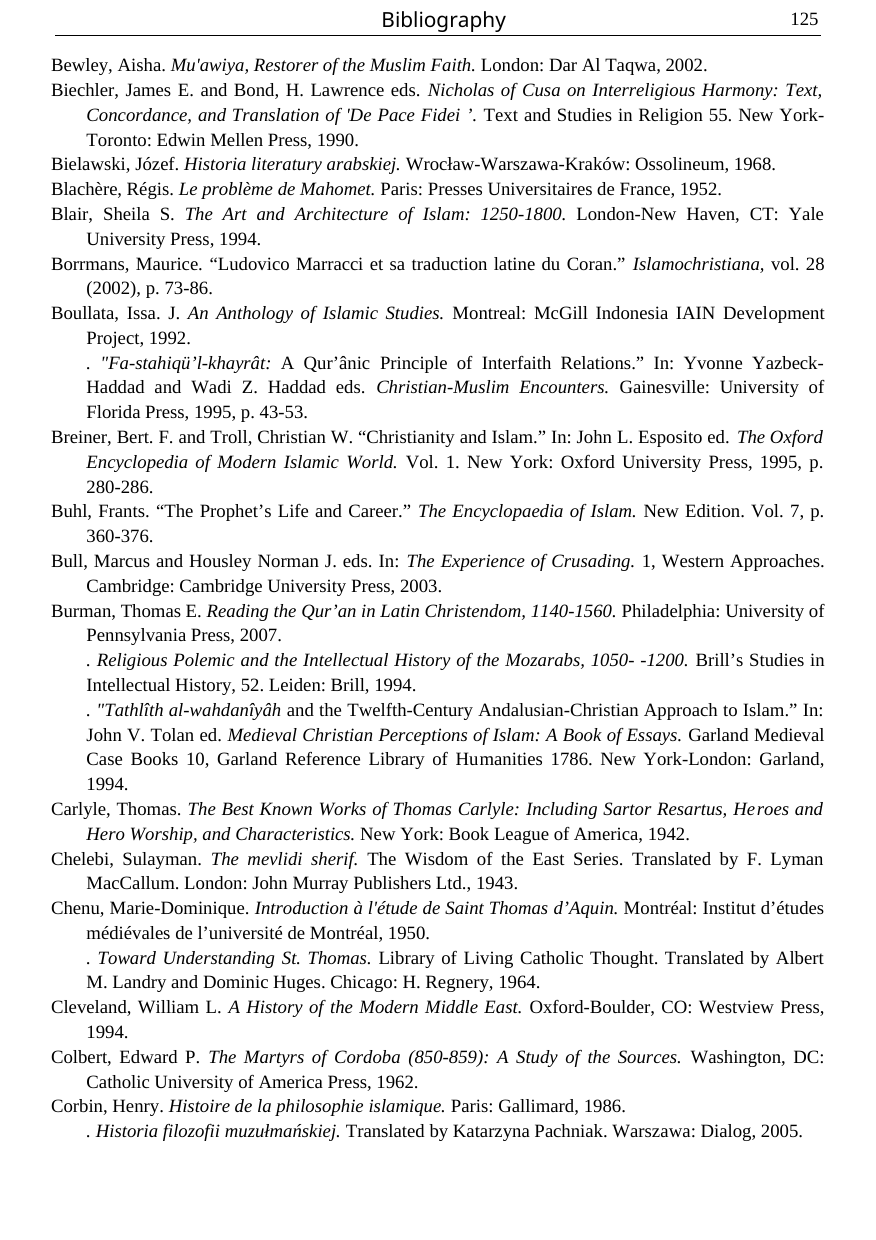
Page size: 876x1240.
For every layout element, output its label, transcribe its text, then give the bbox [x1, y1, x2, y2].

text 125 [790, 8, 823, 29]
text Blair, Sheila S. The Art and Architecture of Islam: 1250-1800. London-New Haven, CT: Yale University Press, 1994. [51, 203, 825, 249]
text Bull, Marcus and Housley Norman J. eds. In: The Experience of Crusading. 1, Western Ap­proaches. Cambridge: Cambridge University Press, 2003. [51, 550, 825, 596]
text Carlyle, Thomas. The Best Known Works of Thomas Carlyle: Including Sartor Resartus, He­roes and Hero Worship, and Characteristics. New York: Book League of America, 1942. [51, 798, 825, 844]
text Buhl, Frants. “The Prophet’s Life and Career.” The Encyclopaedia of Islam. New Edition. Vol. 7, p. 360-376. [51, 500, 825, 547]
text Boullata, Issa. J. An Anthology of Islamic Studies. Montreal: McGill Indonesia IAIN Devel­opment Project, 1992. [51, 302, 825, 348]
text Burman, Thomas E. Reading the Qur’an in Latin Christendom, 1140-1560. Philadelphia: University of Pennsylvania Press, 2007. [51, 599, 825, 646]
text Colbert, Edward P. The Martyrs of Cordoba (850-859): A Study of the Sources. Washington, DC: Catholic University of America Press, 1962. [51, 1046, 825, 1092]
text Borrmans, Maurice. “Ludovico Marracci et sa traduction latine du Coran.” Islamochristiana, vol. 28 (2002), p. 73-86. [51, 252, 825, 299]
text Corbin, Henry. Histoire de la philosophie islamique. Paris: Gallimard, 1986. [51, 1095, 825, 1117]
text Cleveland, William L. A History of the Modern Middle East. Oxford-Boulder, CO: Westview Press, 1994. [51, 996, 825, 1042]
text Blachère, Régis. Le problème de Mahomet. Paris: Presses Universitaires de France, 1952. [51, 178, 825, 199]
text . Historia filozofii muzułmańskiej. Translated by Katarzyna Pachniak. Warsza­wa: Dialog, 2005. [51, 1120, 825, 1142]
text . "Fa-stahiqü’l-khayrât: A Qur’ânic Principle of Interfaith Relations.” In: Yvonne Yazbeck-Haddad and Wadi Z. Haddad eds. Christian-Muslim Encounters. Gainesville: University of Florida Press, 1995, p. 43-53. [51, 352, 825, 423]
text Bibliography [381, 6, 506, 34]
text . "Tathlîth al-wahdanîyâh and the Twelfth-Century Andalusian-Christian Approach to Islam.” In: John V. Tolan ed. Medieval Christian Perceptions of Islam: A Book of Essays. Garland Medieval Case Books 10, Garland Reference Library of Hu­manities 1786. New York-London: Garland, 1994. [51, 699, 825, 794]
text . Toward Understanding St. Thomas. Library of Living Catholic Thought. Translated by Albert M. Landry and Dominic Huges. Chicago: H. Regnery, 1964. [51, 947, 825, 993]
text Breiner, Bert. F. and Troll, Christian W. “Christianity and Islam.” In: John L. Esposito ed. The Oxford Encyclopedia of Modern Islamic World. Vol. 1. New York: Oxford University Press, 1995, p. 280-286. [51, 426, 825, 497]
text Chenu, Marie-Dominique. Introduction à l'étude de Saint Thomas d’Aquin. Montréal: Insti­tut d’études médiévales de l’université de Montréal, 1950. [51, 897, 825, 943]
text Bewley, Aisha. Mu'awiya, Restorer of the Muslim Faith. London: Dar Al Taqwa, 2002. [51, 54, 825, 76]
text . Religious Polemic and the Intellectual History of the Mozarabs, 1050- -1200. Brill’s Studies in Intellectual History, 52. Leiden: Brill, 1994. [51, 649, 825, 695]
text Biechler, James E. and Bond, H. Lawrence eds. Nicholas of Cusa on Interreligious Harmony: Text, Concordance, and Translation of 'De Pace Fidei ’. Text and Studies in Religion 55. New York-Toronto: Edwin Mellen Press, 1990. [51, 79, 825, 150]
text Chelebi, Sulayman. The mevlidi sherif. The Wisdom of the East Series. Translated by F. Lyman MacCallum. London: John Murray Publishers Ltd., 1943. [51, 847, 825, 894]
text Bielawski, Józef. Historia literatury arabskiej. Wrocław-Warszawa-Kraków: Ossolineum, 1968. [51, 153, 825, 175]
